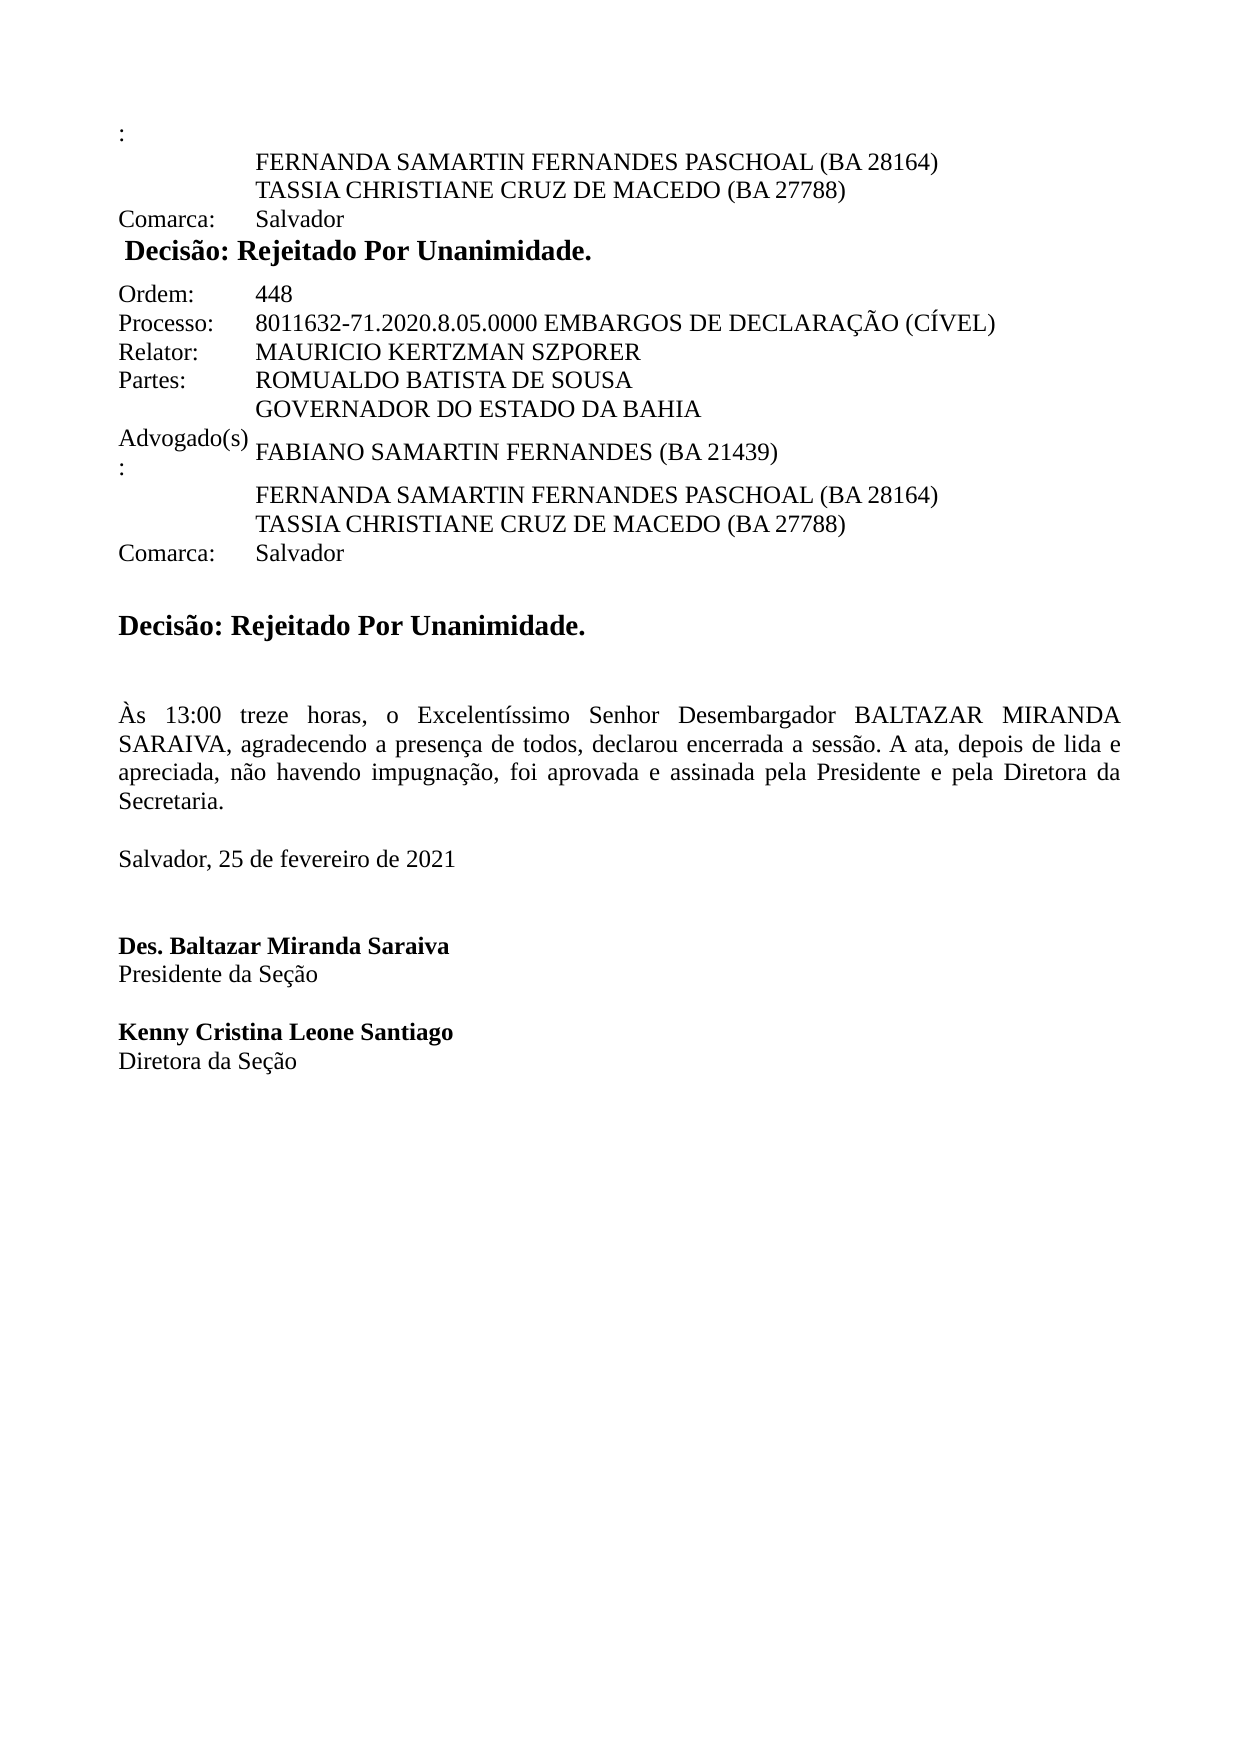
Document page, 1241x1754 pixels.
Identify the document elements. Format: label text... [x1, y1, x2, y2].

text Des. Baltazar Miranda Saraiva [118, 931, 1122, 959]
table_cell : [118, 118, 255, 147]
table_cell FABIANO SAMARTIN FERNANDES (BA 21439) [255, 423, 996, 480]
table_cell FERNANDA SAMARTIN FERNANDES PASCHOAL (BA 28164) [255, 147, 997, 176]
table_cell MAURICIO KERTZMAN SZPORER [255, 337, 996, 365]
text Presidente da Seção [118, 959, 1122, 988]
table_cell Salvador [255, 538, 996, 567]
table_cell Salvador [255, 204, 997, 233]
table_cell TASSIA CHRISTIANE CRUZ DE MACEDO (BA 27788) [255, 509, 996, 538]
table_cell Comarca: [118, 204, 255, 233]
table_cell [118, 480, 255, 509]
table_cell [118, 394, 255, 423]
table_cell Partes: [118, 365, 255, 394]
table_header 448 [255, 279, 996, 308]
table_cell [118, 176, 255, 204]
text Salvador, 25 de fevereiro de 2021 [118, 844, 1122, 873]
text Decisão: Rejeitado Por Unanimidade. [118, 233, 1101, 267]
table_cell TASSIA CHRISTIANE CRUZ DE MACEDO (BA 27788) [255, 176, 997, 204]
table_cell ROMUALDO BATISTA DE SOUSA [255, 365, 996, 394]
table_cell [255, 118, 997, 147]
text Diretora da Seção [118, 1046, 1122, 1074]
table_cell 8011632-71.2020.8.05.0000 EMBARGOS DE DECLARAÇÃO (CÍVEL) [255, 308, 996, 337]
table_cell Advogado(s): [118, 423, 255, 480]
text Às 13:00 treze horas, o Excelentíssimo Senhor Desembargador BALTAZAR MIRANDA SARAIVA, agradecendo a presença de todos, declarou encerrada a sessão. A ata, depois de lida e apreciada, não havendo impugnação, foi aprovada e assinada pela Presidente e pela Diretora da Secretaria. [118, 700, 1122, 815]
table_cell GOVERNADOR DO ESTADO DA BAHIA [255, 394, 996, 423]
table_cell [118, 147, 255, 176]
table_cell Processo: [118, 308, 255, 337]
table_cell Relator: [118, 337, 255, 365]
table_cell Comarca: [118, 538, 255, 567]
table_cell [118, 509, 255, 538]
text Decisão: Rejeitado Por Unanimidade. [118, 608, 1101, 641]
text Kenny Cristina Leone Santiago [118, 1017, 1122, 1046]
table_cell FERNANDA SAMARTIN FERNANDES PASCHOAL (BA 28164) [255, 480, 996, 509]
table_header Ordem: [118, 279, 255, 308]
